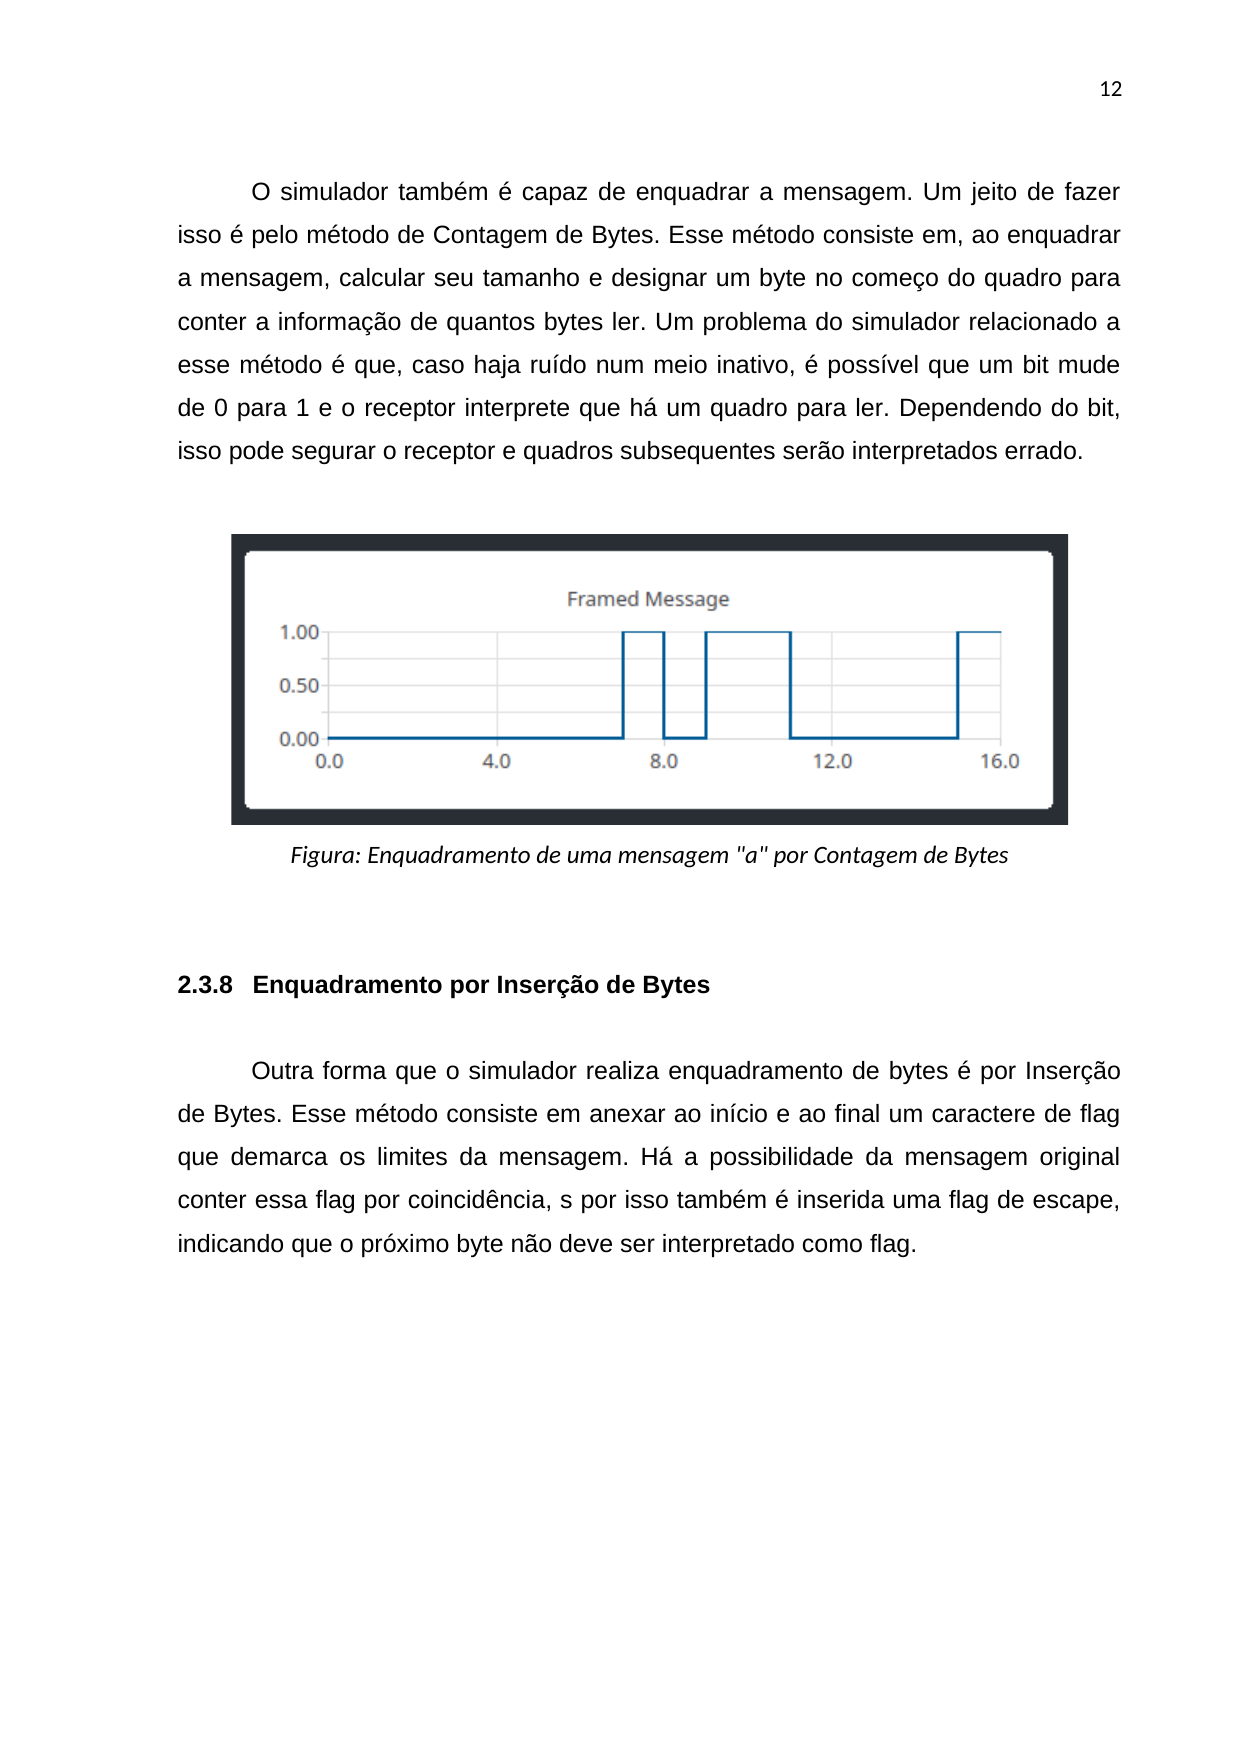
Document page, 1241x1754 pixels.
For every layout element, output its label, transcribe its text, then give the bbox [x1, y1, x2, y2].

text Figura: Enquadramento de uma mensagem "a" por Contagem de Bytes [232, 825, 1068, 869]
list Enquadramento por Inserção de Bytes [177, 970, 1122, 999]
picture [231, 534, 1069, 825]
text O simulador também é capaz de enquadrar a mensagem. Um jeito de fazer isso é pelo método de Contagem de Bytes. Esse método consiste em, ao enquadrar a mensagem, calcular seu tamanho e designar um byte no começo do quadro para conter a informação de quantos bytes ler. Um problema do simulador relacionado a esse método é que, caso haja ruído num meio inativo, é possível que um bit mude de 0 para 1 e o receptor interprete que há um quadro para ler. Dependendo do bit, isso pode segurar o receptor e quadros subsequentes serão interpretados errado. [177, 177, 1122, 465]
text Outra forma que o simulador realiza enquadramento de bytes é por Inserção de Bytes. Esse método consiste em anexar ao início e ao final um caractere de flag que demarca os limites da mensagem. Há a possibilidade da mensagem original conter essa flag por coincidência, s por isso também é inserida uma flag de escape, indicando que o próximo byte não deve ser interpretado como flag. [177, 1056, 1122, 1257]
